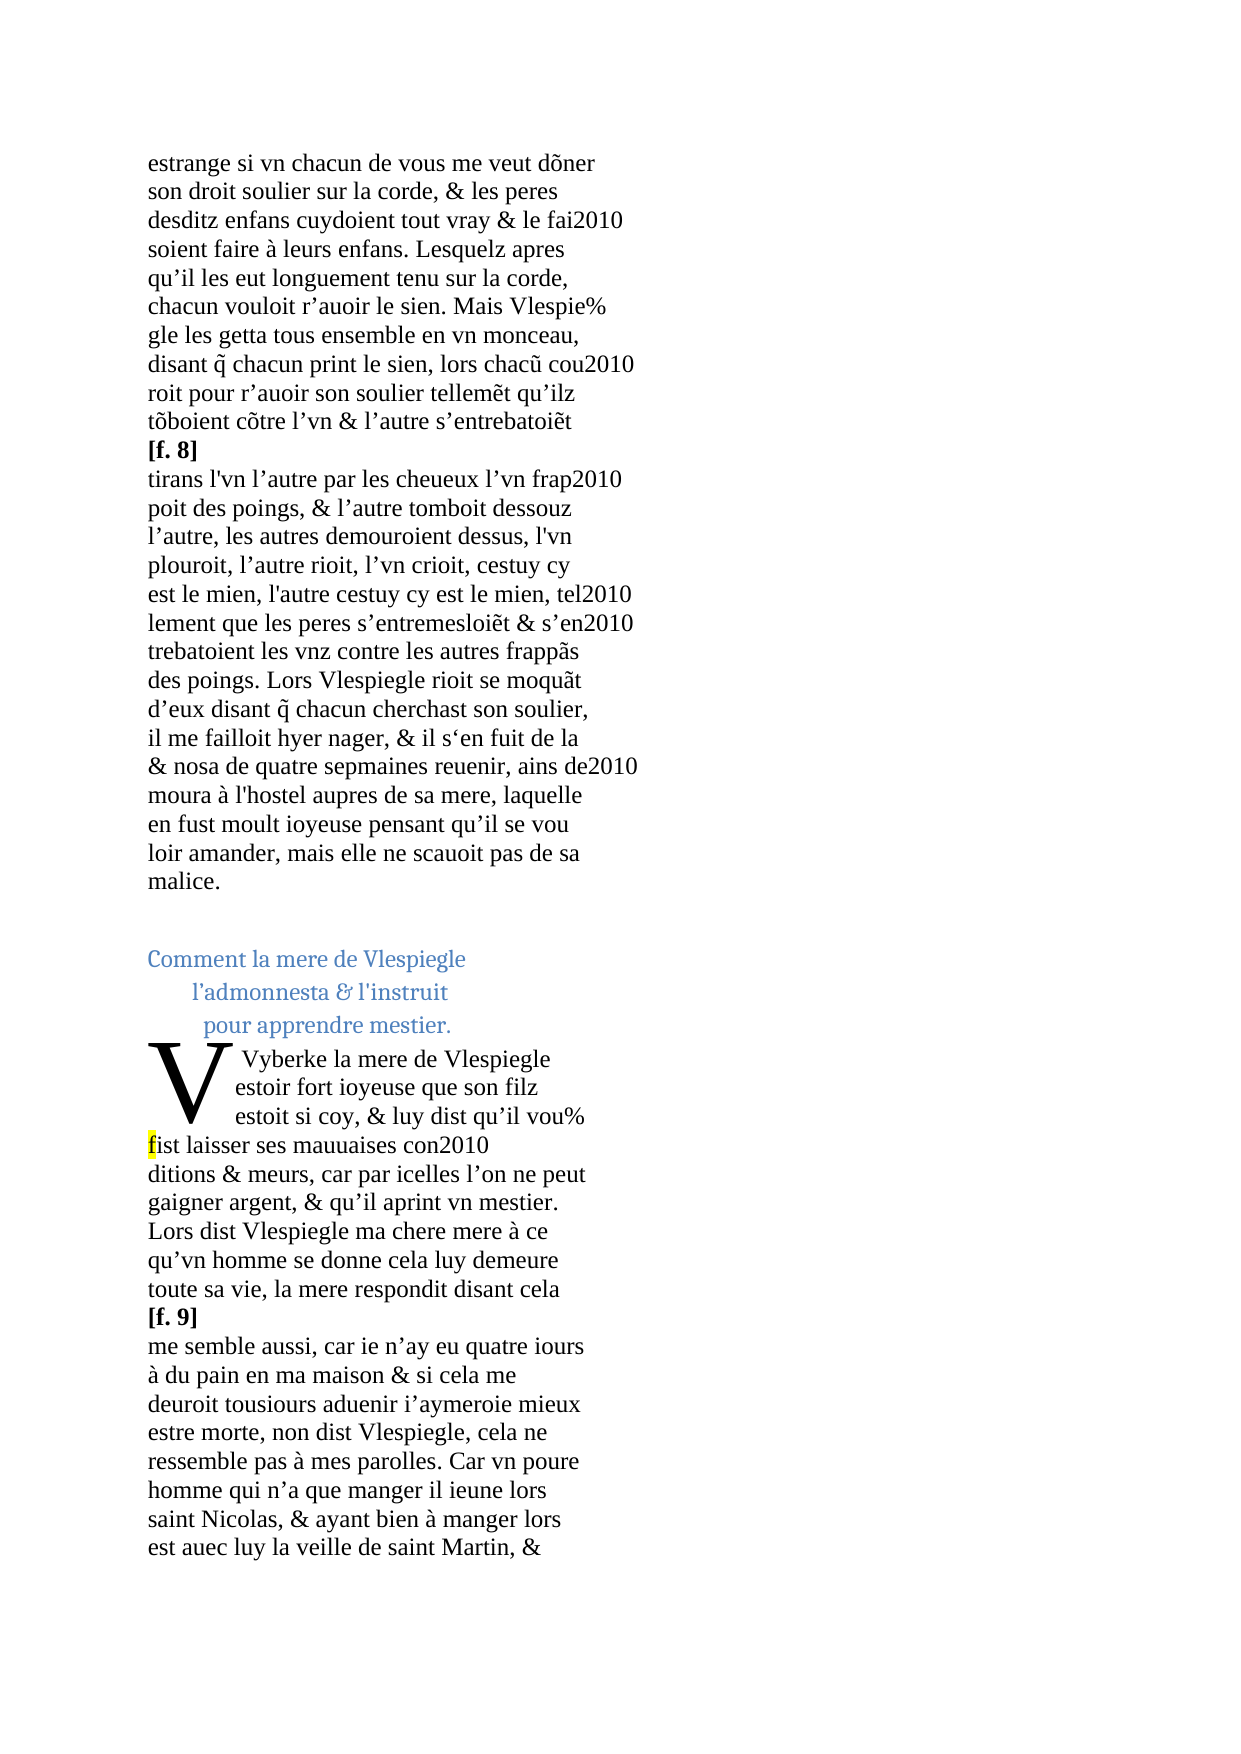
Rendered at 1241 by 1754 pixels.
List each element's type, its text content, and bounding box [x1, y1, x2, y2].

text V Vyberke la mere de Vlespiegle estoir fort ioyeuse que son filz estoit si coy, & luy dist qu’il vou% fist laisser ses mauuaises con2010 ditions & meurs, car par icelles l’on ne peut gaigner argent, & qu’il aprint vn mestier. Lors dist Vlespiegle ma chere mere à ce qu’vn homme se donne cela luy demeure toute sa vie, la mere respondit disant cela [f. 9] [148, 1044, 1093, 1331]
subtitle Comment la mere de Vlespiegle l’admonnesta & l'instruit pour apprendre mestier. [148, 945, 1093, 1039]
text estrange si vn chacun de vous me veut dõner son droit soulier sur la corde, & les peres desditz enfans cuydoient tout vray & le fai2010 soient faire à leurs enfans. Lesquelz apres qu’il les eut longuement tenu sur la corde, chacun vouloit r’auoir le sien. Mais Vlespie% gle les getta tous ensemble en vn monceau, disant q̃ chacun print le sien, lors chacũ cou2010 roit pour r’auoir son soulier tellemẽt qu’ilz tõboient cõtre l’vn & l’autre s’entrebatoiẽt [f. 8] [148, 148, 1093, 464]
text tirans l'vn l’autre par les cheueux l’vn frap2010 poit des poings, & l’autre tomboit dessouz l’autre, les autres demouroient dessus, l'vn plouroit, l’autre rioit, l’vn crioit, cestuy cy est le mien, l'autre cestuy cy est le mien, tel2010 lement que les peres s’entremesloiẽt & s’en2010 trebatoient les vnz contre les autres frappãs des poings. Lors Vlespiegle rioit se moquãt d’eux disant q̃ chacun cherchast son soulier, il me failloit hyer nager, & il s‘en fuit de la & nosa de quatre sepmaines reuenir, ains de2010 moura à l'hostel aupres de sa mere, laquelle en fust moult ioyeuse pensant qu’il se vou loir amander, mais elle ne scauoit pas de sa malice. [148, 464, 1093, 924]
text me semble aussi, car ie n’ay eu quatre iours à du pain en ma maison & si cela me deuroit tousiours aduenir i’aymeroie mieux estre morte, non dist Vlespiegle, cela ne ressemble pas à mes parolles. Car vn poure homme qui n’a que manger il ieune lors saint Nicolas, & ayant bien à manger lors est auec luy la veille de saint Martin, & [148, 1331, 1093, 1561]
